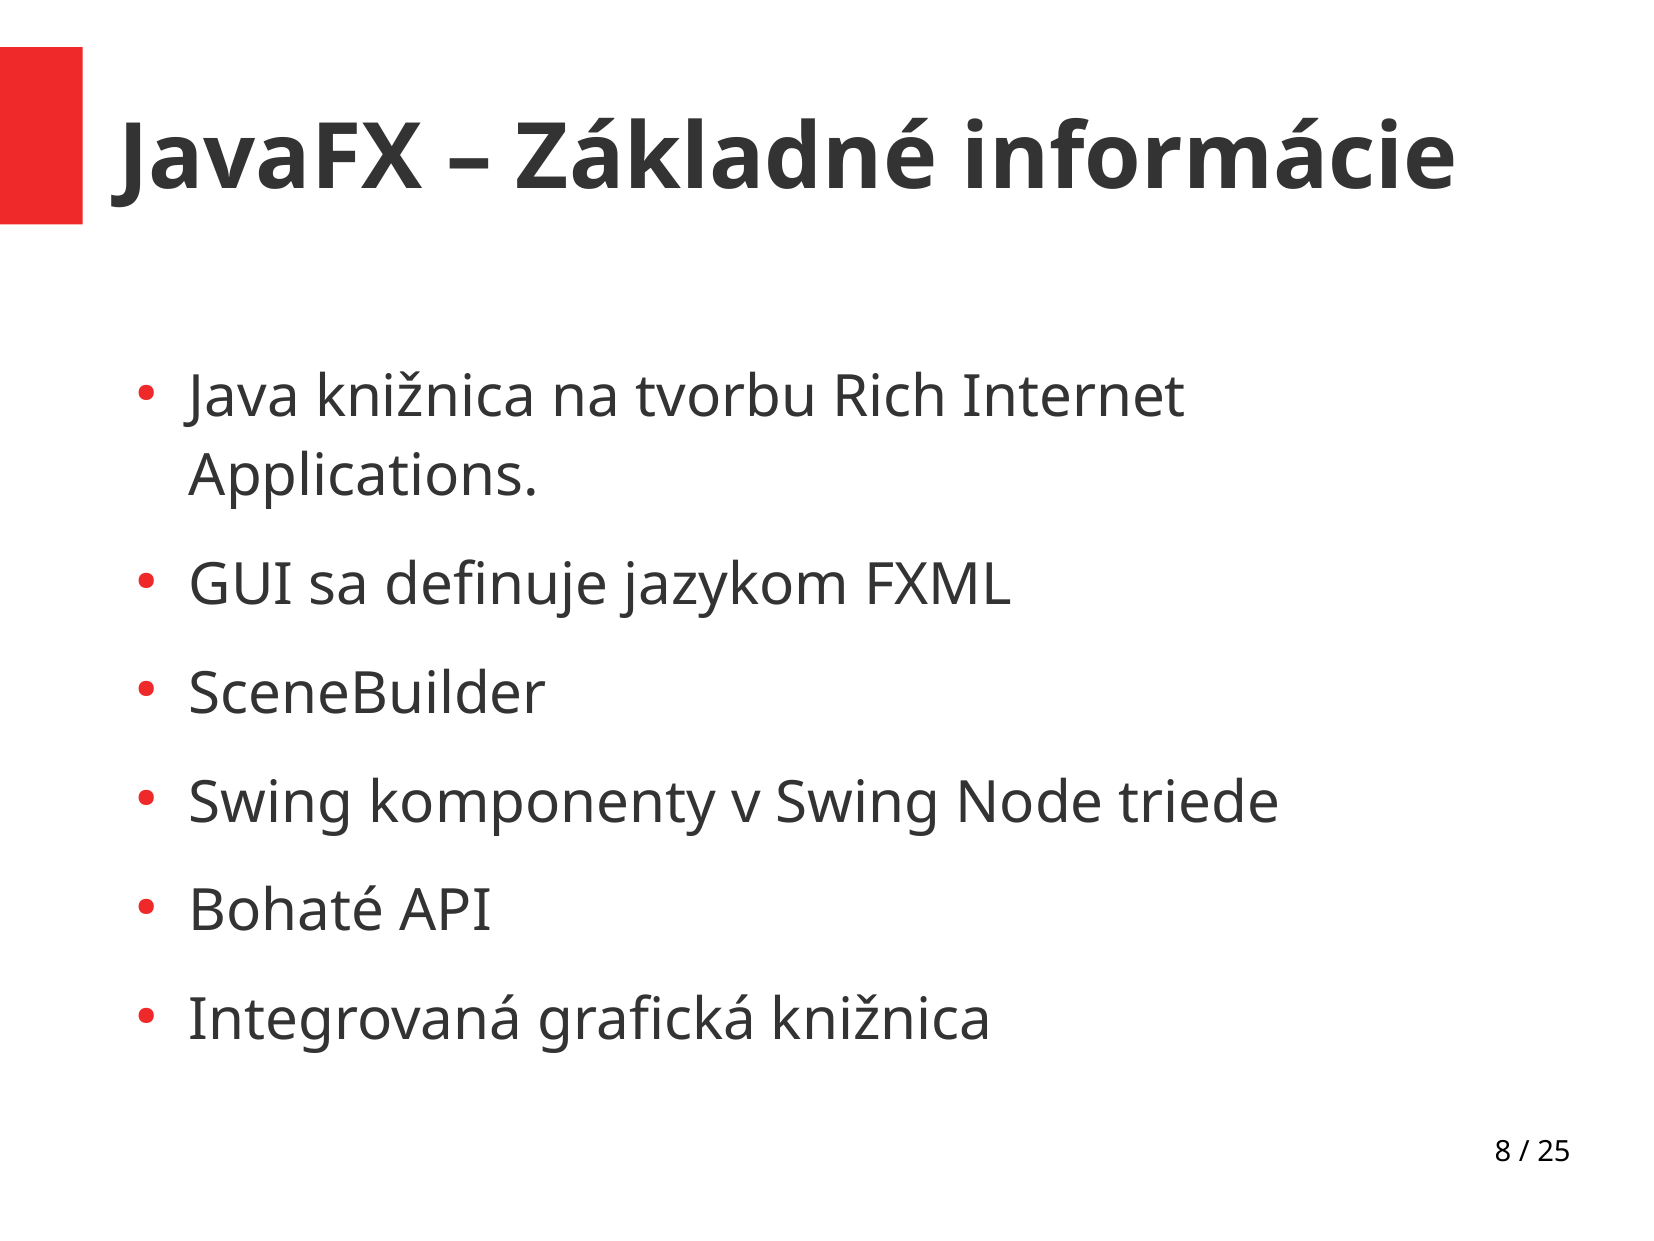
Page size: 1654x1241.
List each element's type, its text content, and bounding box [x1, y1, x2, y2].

title JavaFX – Základné informácie [118, 45, 1571, 260]
list Java knižnica na tvorbu Rich Internet Applications. GUI sa definuje jazykom FXML SceneBuilder Swing komponenty v Swing Node triede Bohaté API Integrovaná grafická knižnica [118, 354, 1536, 1074]
